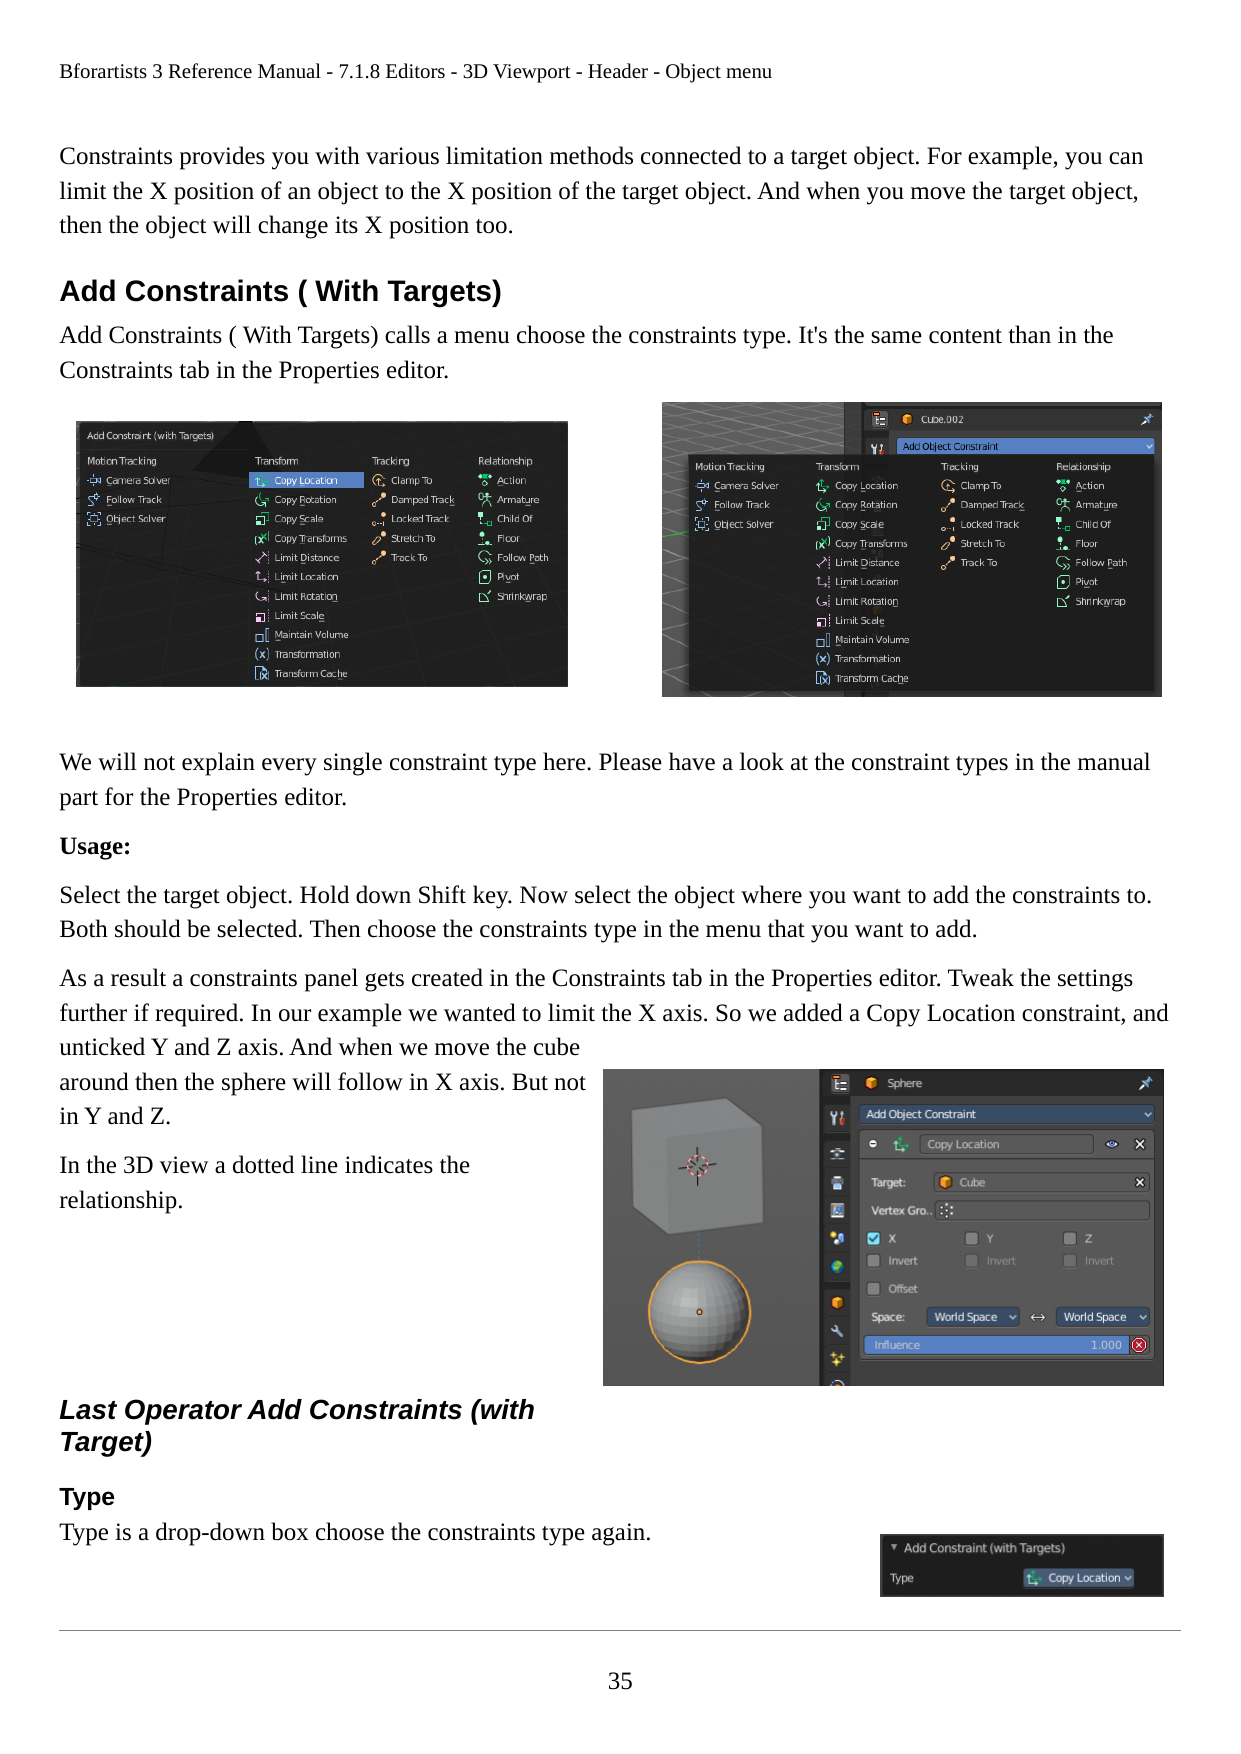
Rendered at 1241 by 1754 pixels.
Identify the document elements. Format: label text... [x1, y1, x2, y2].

picture [662, 402, 1162, 697]
text Type is a drop-down box choose the constraints type again. [59, 1517, 1181, 1546]
text As a result a constraints panel gets created in the Constraints tab in the Properties editor. Tweak the settings further if required. In our example we wanted to limit the X axis. So we added a Copy Location constraint, and unticked Y and Z axis. And when we move the cube around then the sphere will follow in X axis. But not in Y and Z. [59, 963, 1181, 1130]
text In the 3D view a dotted line indicates the relationship. [59, 1151, 603, 1214]
picture [880, 1534, 1164, 1597]
subtitle Type [59, 1482, 1181, 1511]
text Usage: [59, 831, 1181, 860]
text Add Constraints ( With Targets) calls a menu choose the constraints type. It's the same content than in the Constraints tab in the Properties editor. [59, 320, 1181, 384]
picture [76, 421, 568, 687]
text Constraints provides you with various limitation methods connected to a target object. For example, you can limit the X position of an object to the X position of the target object. And when you move the target object, then the object will change its X position too. [59, 141, 1181, 239]
picture [603, 1069, 1164, 1386]
text Select the target object. Hold down Shift key. Now select the object where you want to add the constraints to. Both should be selected. Then choose the constraints type in the menu that you want to add. [59, 880, 1181, 943]
subtitle Last Operator Add Constraints (with Target) [59, 1394, 1181, 1457]
subtitle Add Constraints ( With Targets) [59, 274, 1181, 308]
text We will not explain every single constraint type here. Please have a look at the constraint types in the manual part for the Properties editor. [59, 747, 1181, 811]
